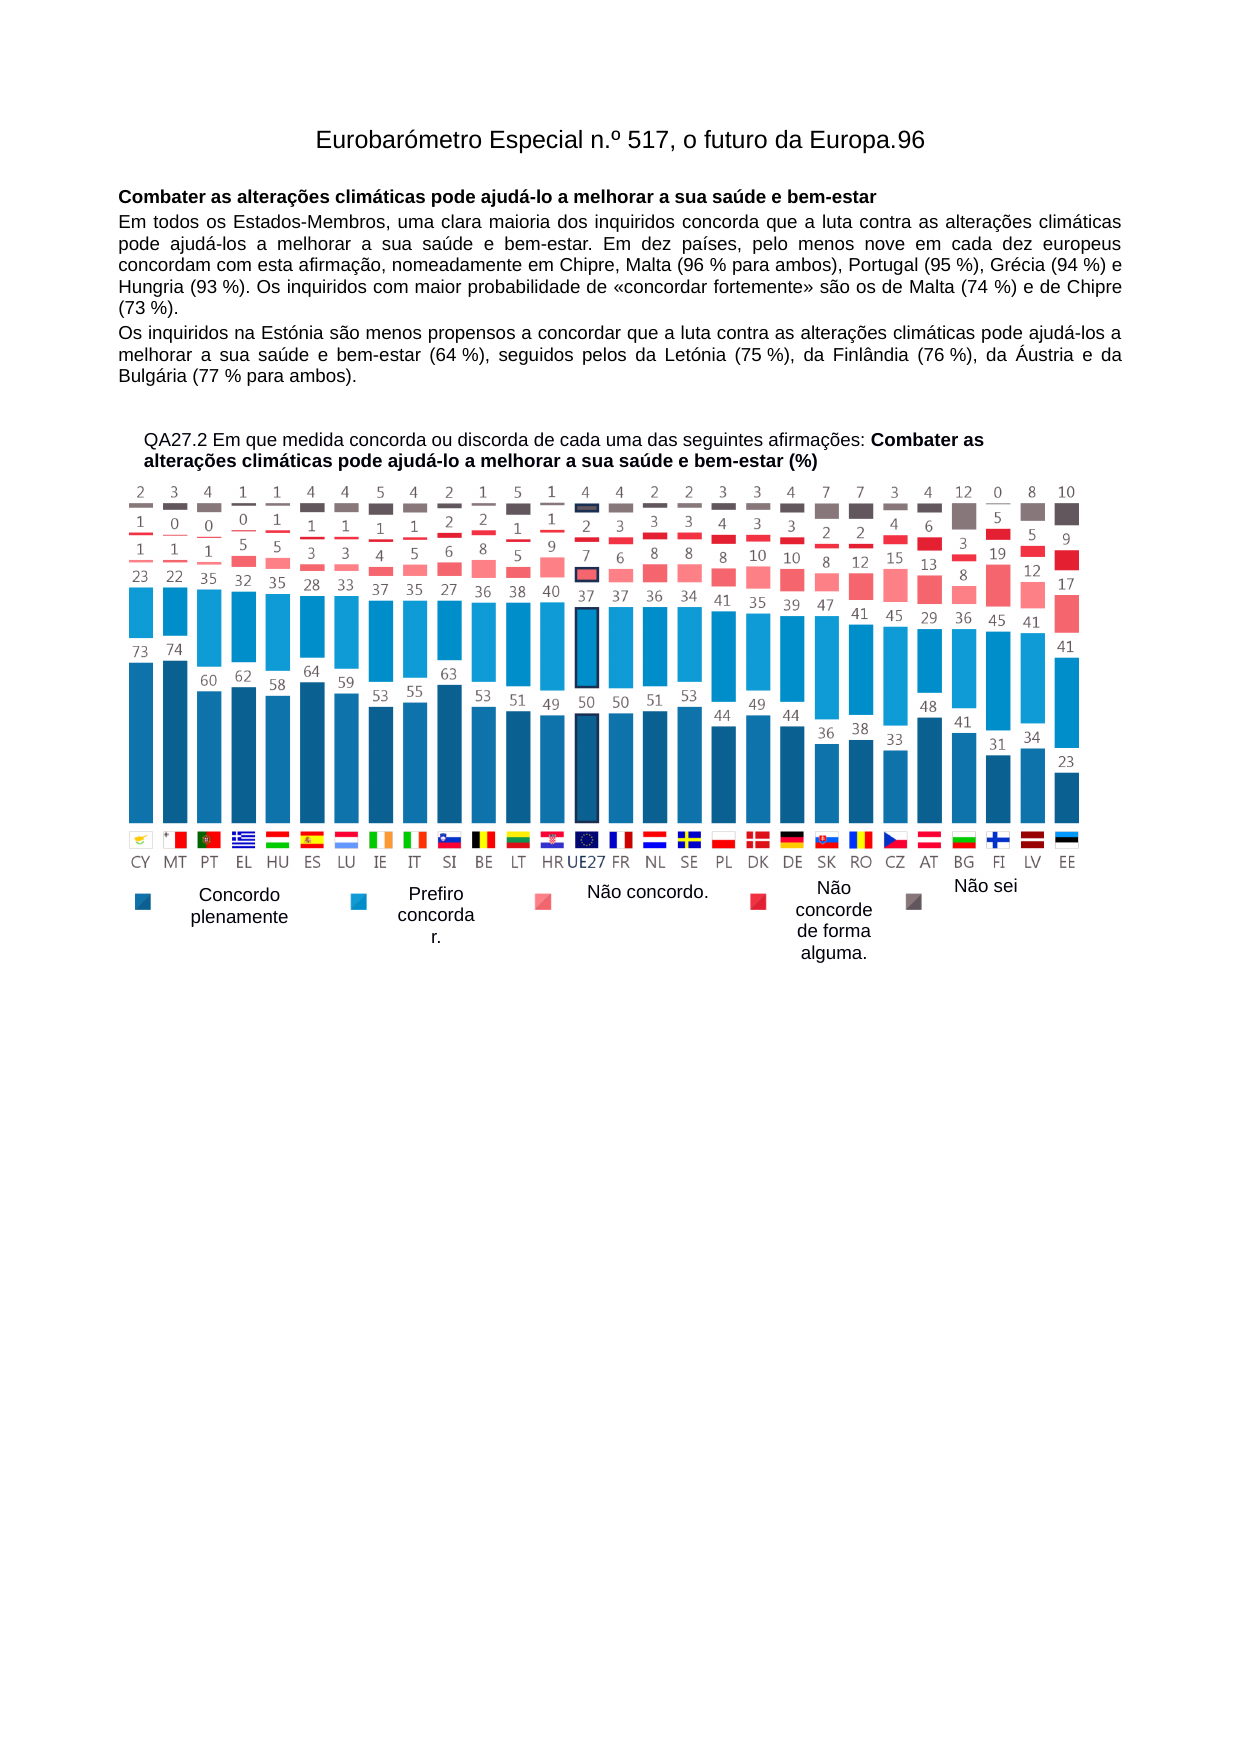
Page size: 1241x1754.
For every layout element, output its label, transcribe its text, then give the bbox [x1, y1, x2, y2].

text Em todos os Estados-Membros, uma clara maioria dos inquiridos concorda que a luta contra as alterações climáticas pode ajudá-los a melhorar a sua saúde e bem-estar. Em dez países, pelo menos nove em cada dez europeus concordam com esta afirmação, nomeadamente em Chipre, Malta (96 % para ambos), Portugal (95 %), Grécia (94 %) e Hungria (93 %). Os inquiridos com maior probabilidade de «concordar fortemente» são os de Malta (74 %) e de Chipre (73 %). [118, 211, 1122, 319]
text Combater as alterações climáticas pode ajudá-lo a melhorar a sua saúde e bem-estar [118, 186, 1122, 208]
picture [118, 480, 1095, 935]
text Os inquiridos na Estónia são menos propensos a concordar que a luta contra as alterações climáticas pode ajudá-los a melhorar a sua saúde e bem-estar (64 %), seguidos pelos da Letónia (75 %), da Finlândia (76 %), da Áustria e da Bulgária (77 % para ambos). [118, 322, 1122, 387]
